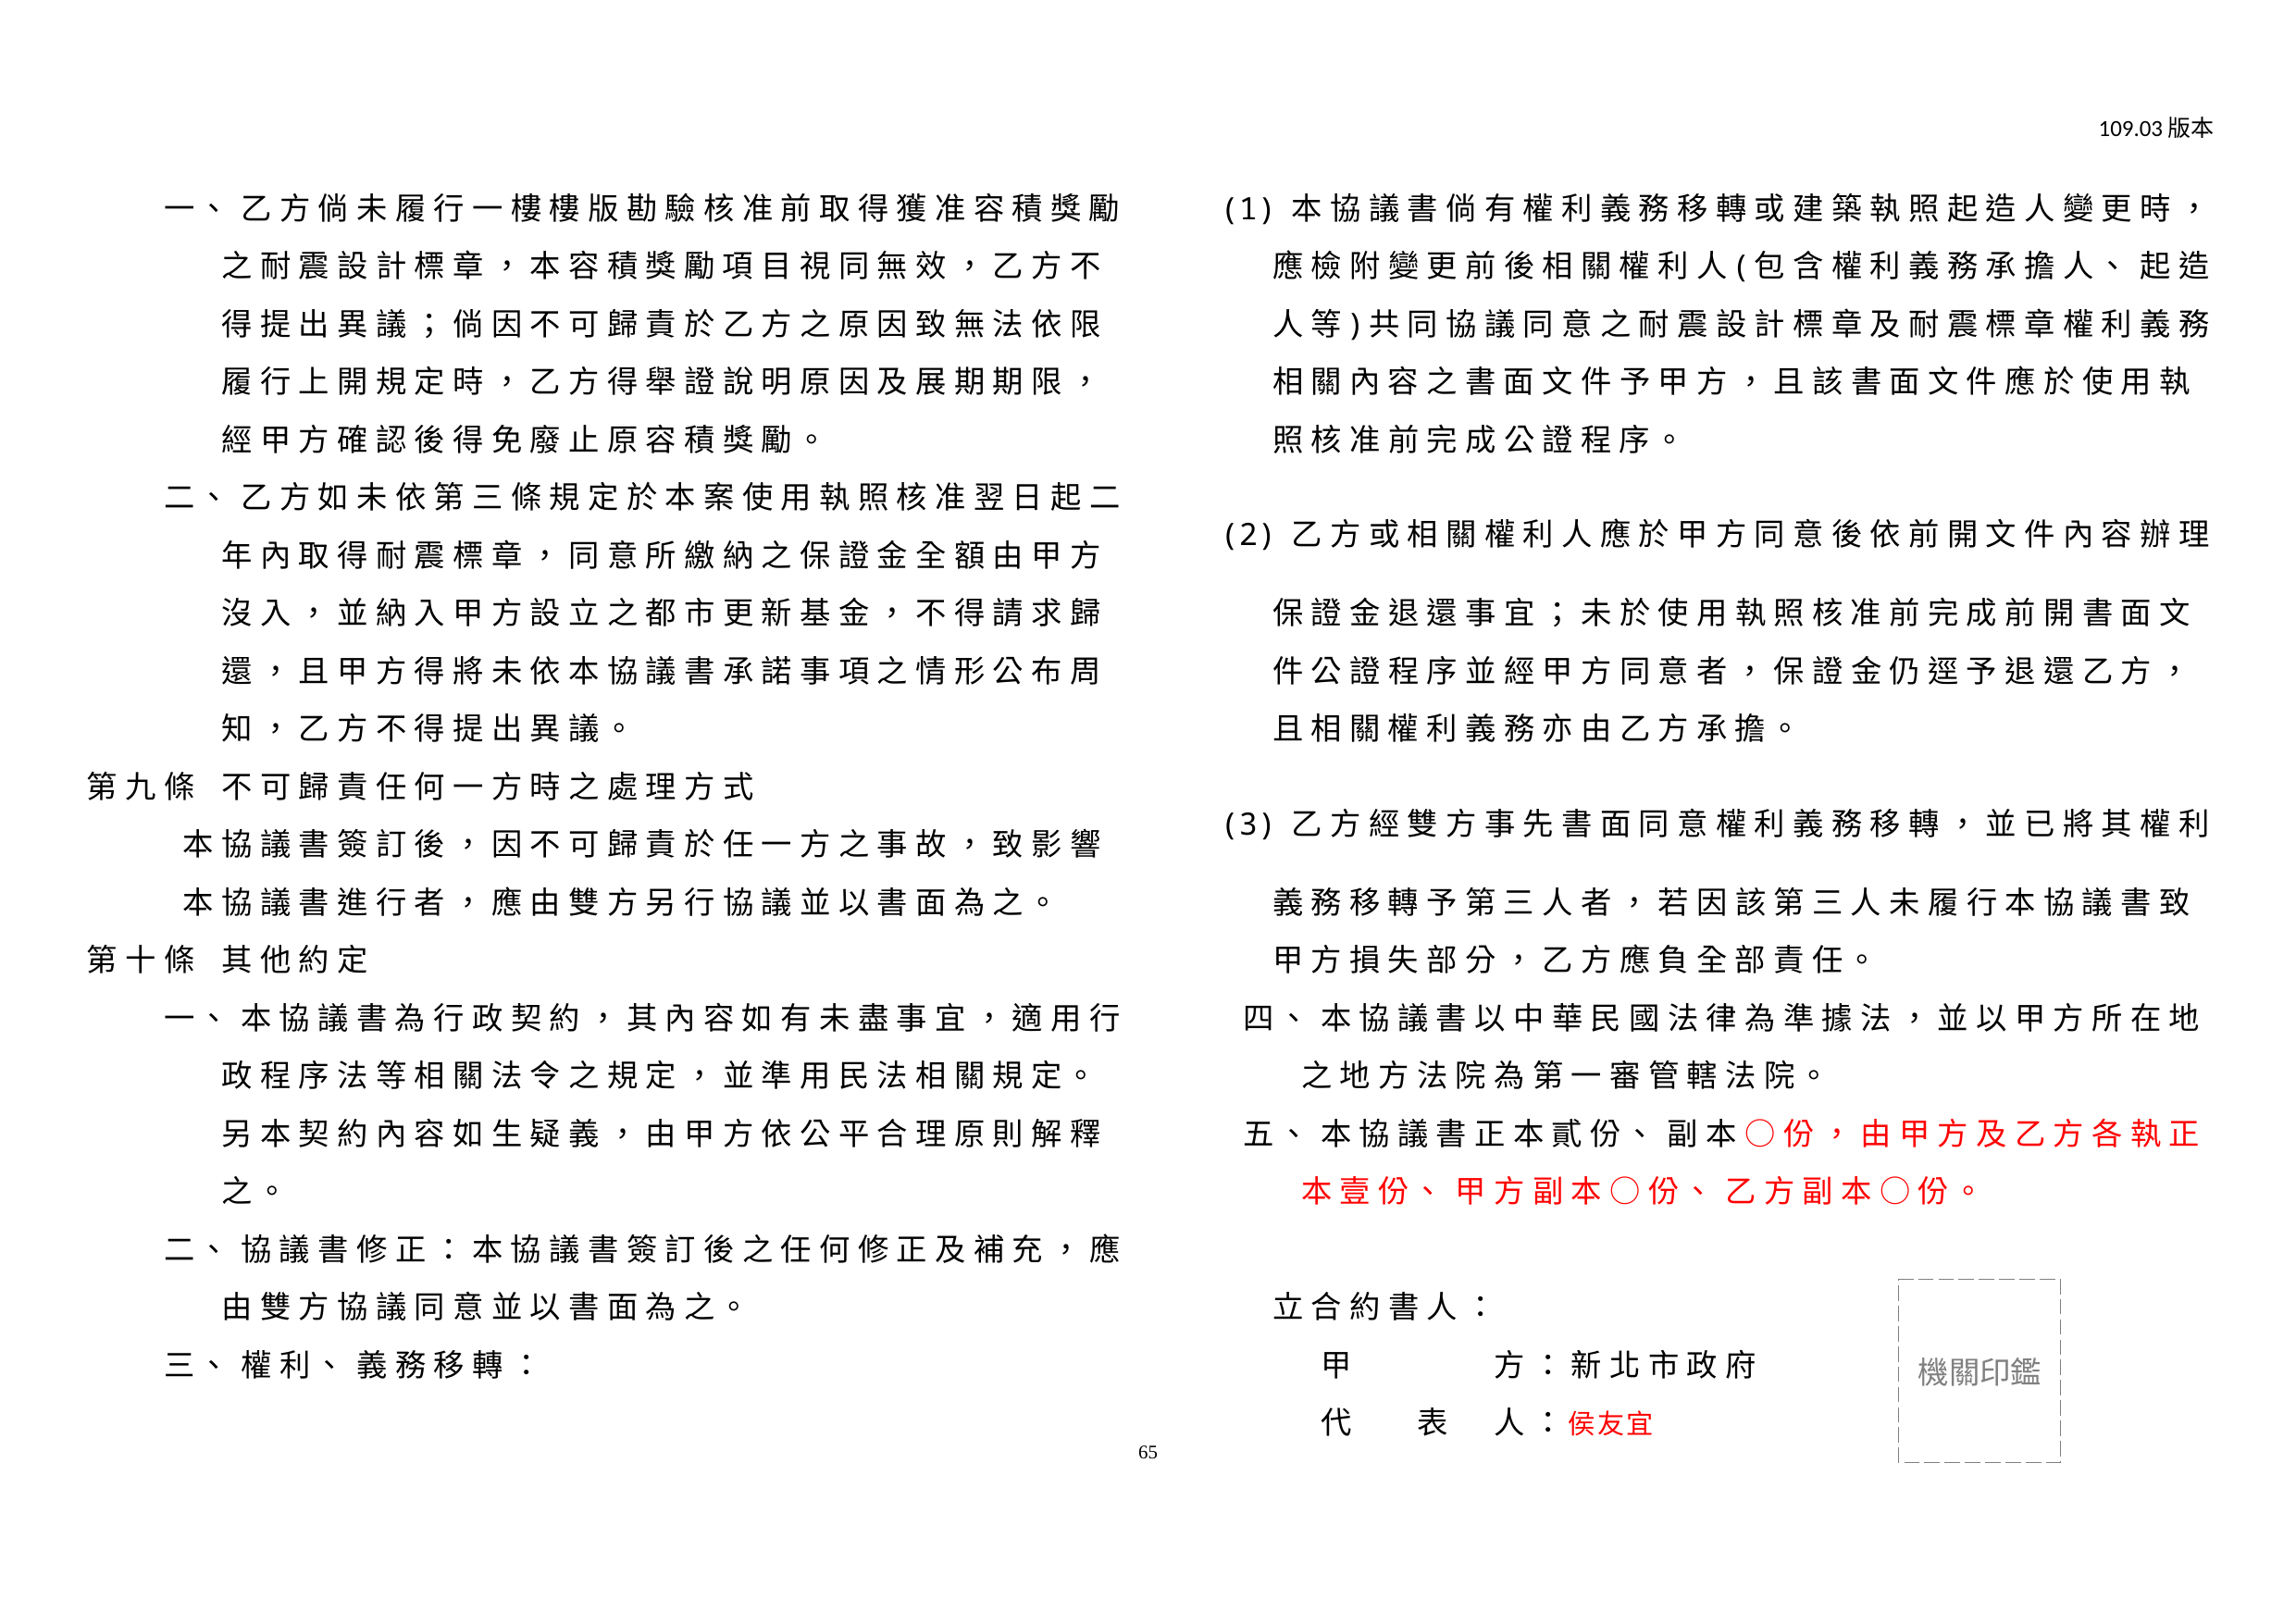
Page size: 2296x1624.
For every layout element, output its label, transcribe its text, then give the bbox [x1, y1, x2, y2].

text 本協議書簽訂後，因不可歸責於任一方之事故，致影響本協議書進行者，應由雙方另行協議並以書面為之。 [177, 803, 1127, 919]
text [2061, 1324, 2213, 1382]
text 二、乙方如未依第三條規定於本案使用執照核准翌日起二年內取得耐震標章，同意所繳納之保證金全額由甲方沒入，並納入甲方設立之都市更新基金，不得請求歸還，且甲方得將未依本協議書承諾事項之情形公布周知，乙方不得提出異議。 [152, 456, 1127, 746]
list 乙方或相關權利人應於甲方同意後依前開文件內容辦理保證金退還事宜；未於使用執照核准前完成前開書面文件公證程序並經甲方同意者，保證金仍逕予退還乙方，且相關權利義務亦由乙方承擔。 [1214, 456, 2213, 746]
text 三、權利、義務移轉： [152, 1324, 1127, 1382]
text 五、本協議書正本貳份、副本○份，由甲方及乙方各執正本壹份、甲方副本○份、乙方副本○份。 [1237, 1093, 2213, 1209]
text 立合約書人： [1262, 1266, 2213, 1463]
list 本協議書倘有權利義務移轉或建築執照起造人變更時，應檢附變更前後相關權利人(包含權利義務承擔人、起造人等)共同協議同意之耐震設計標章及耐震標章權利義務相關內容之書面文件予甲方，且該書面文件應於使用執照核准前完成公證程序。 [1214, 167, 2213, 456]
text 一、本協議書為行政契約，其內容如有未盡事宜，適用行政程序法等相關法令之規定，並準用民法相關規定。另本契約內容如生疑義，由甲方依公平合理原則解釋之。 [152, 977, 1127, 1209]
text 一、乙方倘未履行一樓樓版勘驗核准前取得獲准容積獎勵之耐震設計標章，本容積獎勵項目視同無效，乙方不得提出異議；倘因不可歸責於乙方之原因致無法依限履行上開規定時，乙方得舉證說明原因及展期期限，經甲方確認後得免廢止原容積獎勵。 [152, 167, 1127, 456]
text 四、本協議書以中華民國法律為準據法，並以甲方所在地之地方法院為第一審管轄法院。 [1237, 977, 2213, 1093]
text 甲 方：新北市政府 [1307, 1324, 1898, 1382]
text [2061, 1382, 2213, 1440]
text 二、協議書修正：本協議書簽訂後之任何修正及補充，應由雙方協議同意並以書面為之。 [152, 1209, 1127, 1324]
text 第十條 其他約定 [82, 919, 1127, 977]
text 第九條 不可歸責任何一方時之處理方式 [82, 746, 1127, 803]
list 乙方經雙方事先書面同意權利義務移轉，並已將其權利義務移轉予第三人者，若因該第三人未履行本協議書致甲方損失部分，乙方應負全部責任。 [1214, 746, 2213, 977]
text 機關印鑑 [1913, 1348, 2046, 1393]
text 代 表 人：侯友宜 [1307, 1382, 1898, 1440]
